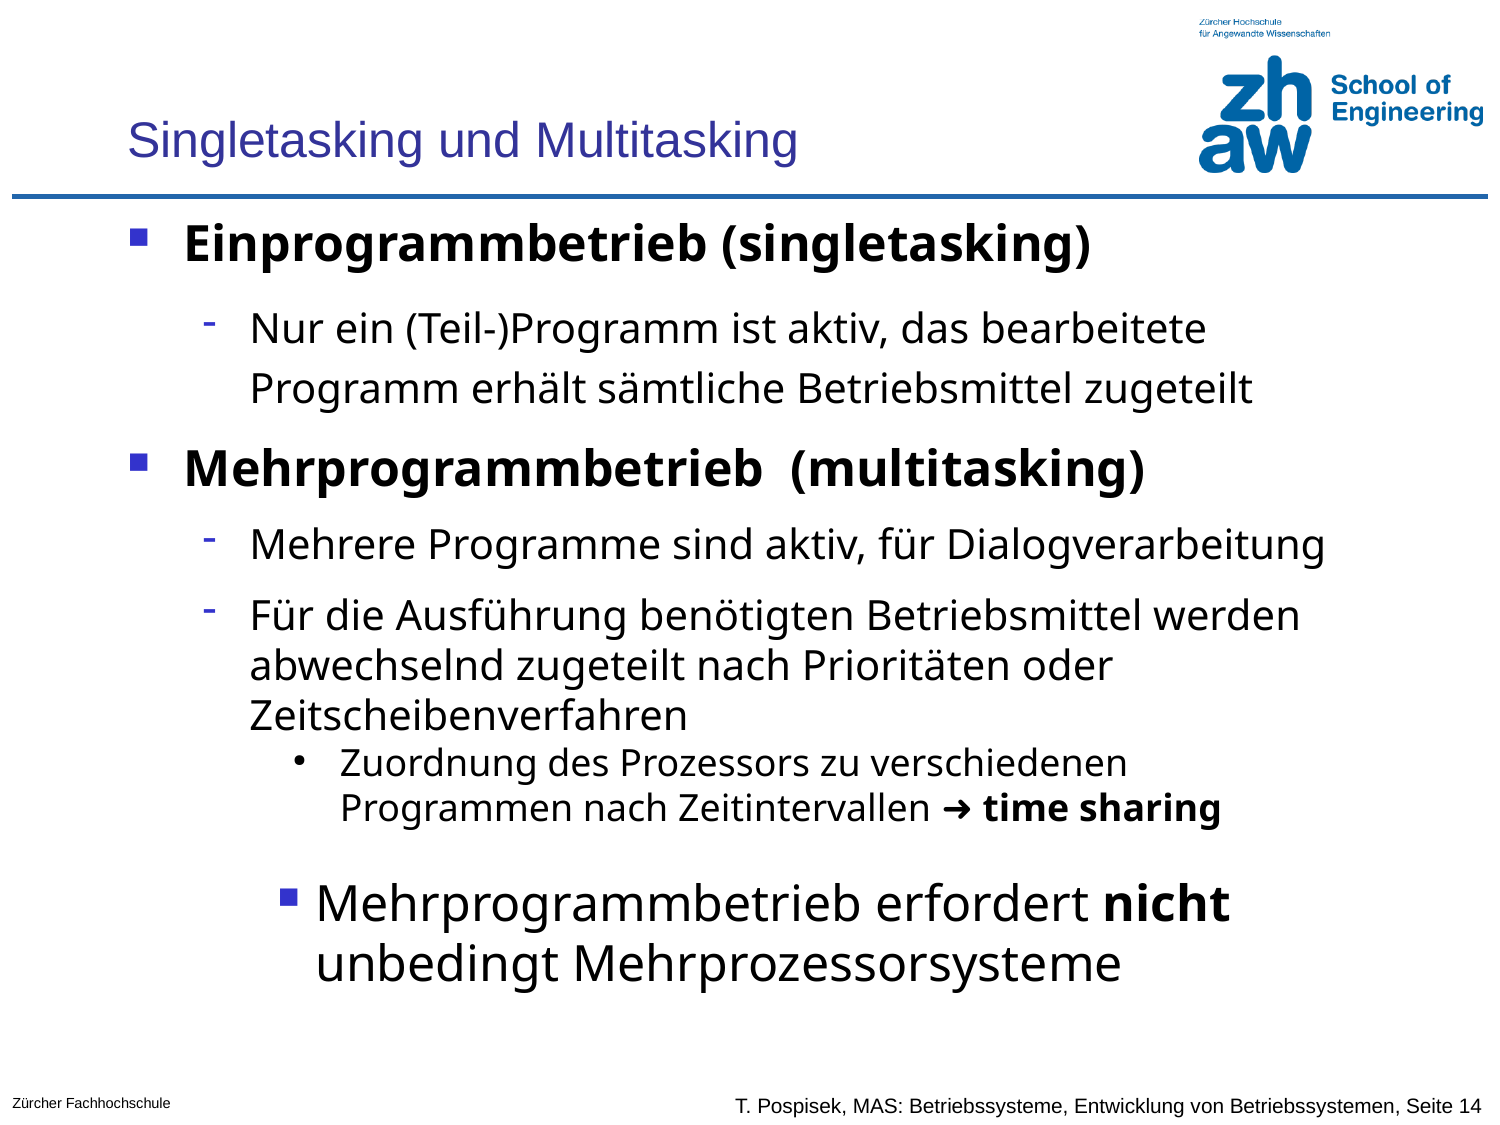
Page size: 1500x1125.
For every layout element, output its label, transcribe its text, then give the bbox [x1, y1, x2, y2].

list Einprogrammbetrieb (singletasking) Nur ein (Teil-)Programm ist aktiv, das bearbeitete Programm erhält sämtliche Betriebsmittel zugeteilt Mehrprogrammbetrieb (multitasking) Mehrere Programme sind aktiv, für Dialogverarbeitung Für die Ausführung benötigten Betriebsmittel werden abwechselnd zugeteilt nach Prioritäten oder Zeitscheibenverfahren Zuordnung des Prozessors zu verschiedenen Programmen nach Zeitintervallen ➜ time sharing Mehrprogrammbetrieb erfordert nicht unbedingt Mehrprozessorsysteme [112, 203, 1388, 988]
picture [1199, 19, 1483, 173]
title Singletasking und Multitasking [112, 50, 1391, 175]
